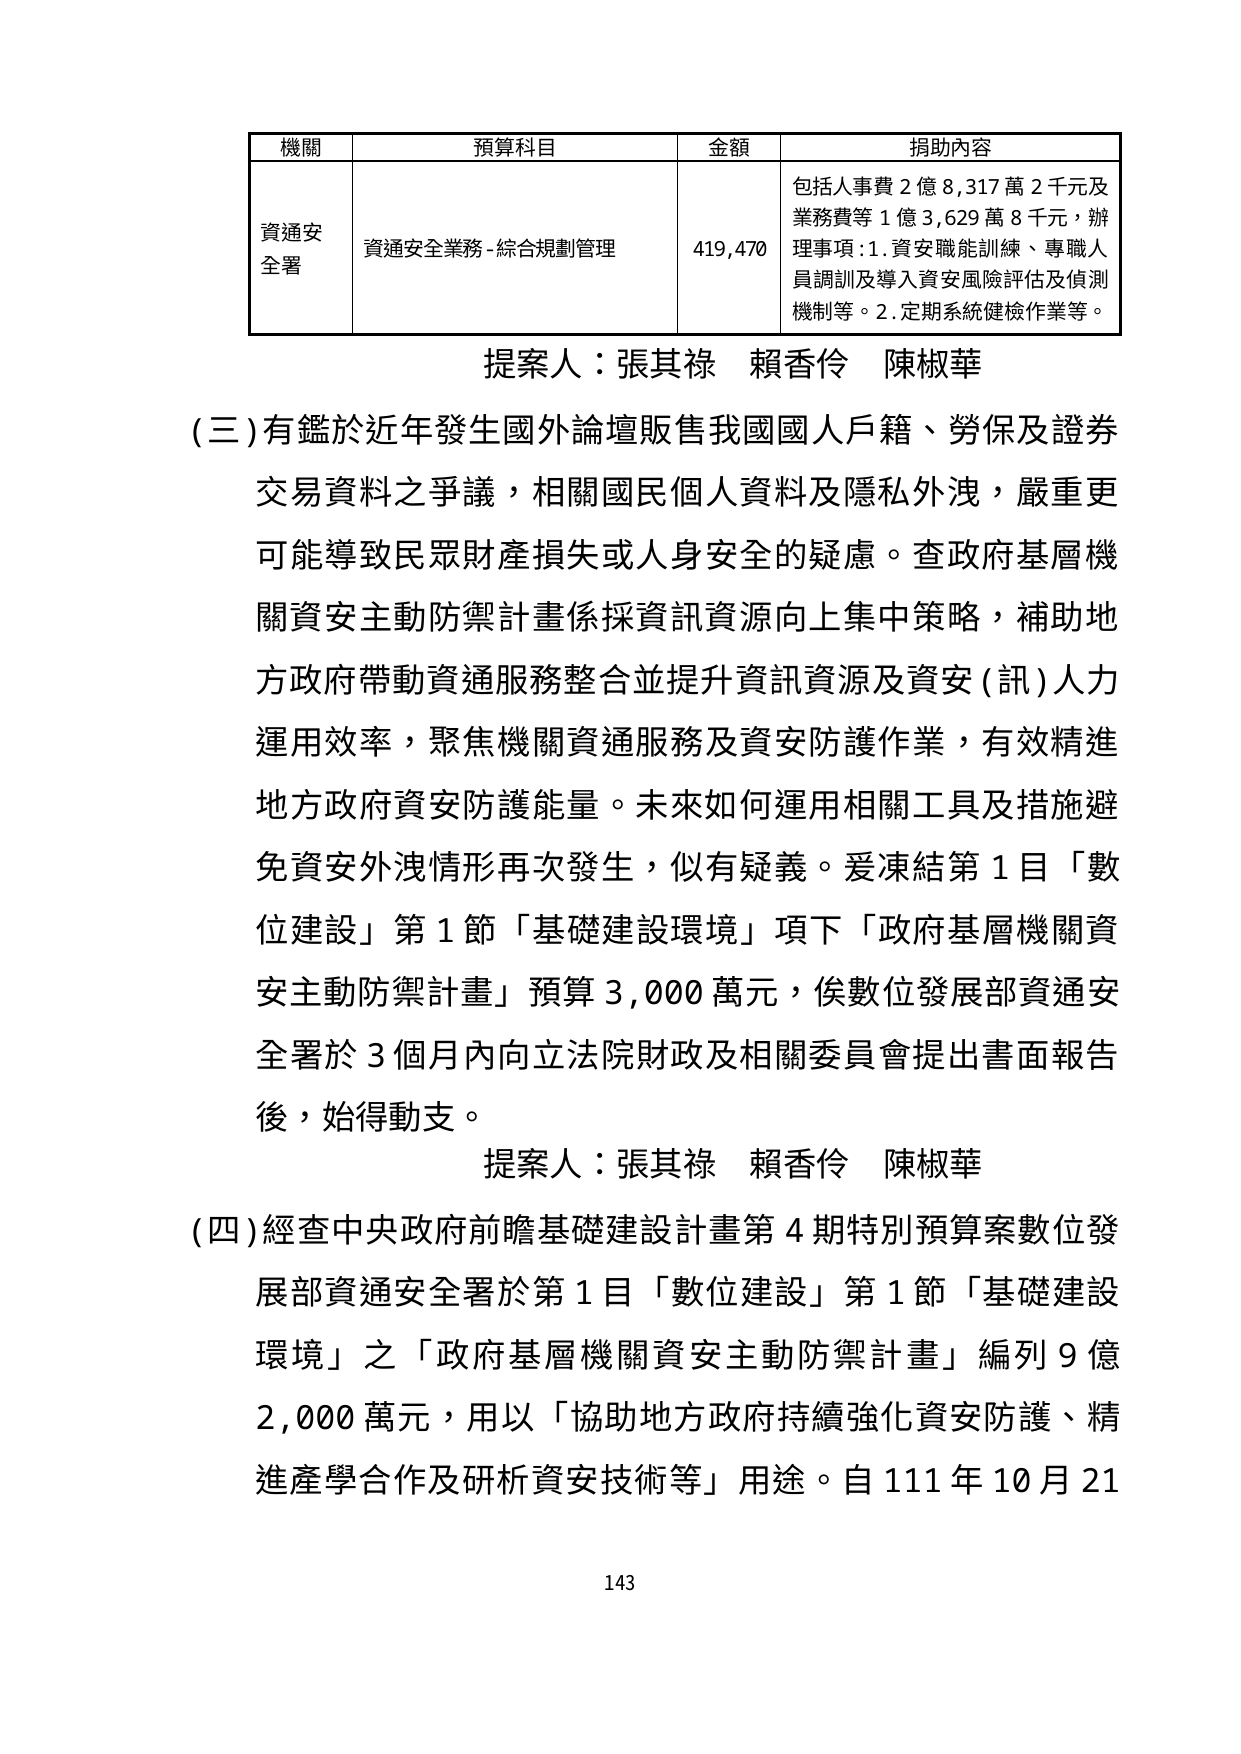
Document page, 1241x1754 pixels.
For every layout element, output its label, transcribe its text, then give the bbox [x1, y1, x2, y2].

text 提案人：張其祿 賴香伶 陳椒華 [483, 1136, 1120, 1186]
table_cell 資通安全業務-綜合規劃管理 [353, 162, 677, 333]
text (四)經查中央政府前瞻基礎建設計畫第4期特別預算案數位發展部資通安全署於第1目「數位建設」第1節「基礎建設環境」之「政府基層機關資安主動防禦計畫」編列9億2,000萬元，用以「協助地方政府持續強化資安防護、精進產學合作及研析資安技術等」用途。自111年10月21 [187, 1186, 1120, 1498]
table_cell 資通安全署 [251, 162, 352, 333]
table_cell 包括人事費2億8,317萬2千元及業務費等1億3,629萬8千元，辦理事項:1.資安職能訓練、專職人員調訓及導入資安風險評估及偵測機制等。2.定期系統健檢作業等。 [781, 162, 1119, 333]
table_header 預算科目 [353, 135, 677, 160]
table_cell 419,470 [678, 162, 780, 333]
table_header 金額 [678, 135, 780, 160]
table_header 捐助內容 [781, 135, 1119, 160]
table_header 機關 [251, 135, 352, 160]
text (三)有鑑於近年發生國外論壇販售我國國人戶籍、勞保及證券交易資料之爭議，相關國民個人資料及隱私外洩，嚴重更可能導致民眾財產損失或人身安全的疑慮。查政府基層機關資安主動防禦計畫係採資訊資源向上集中策略，補助地方政府帶動資通服務整合並提升資訊資源及資安(訊)人力運用效率，聚焦機關資通服務及資安防護作業，有效精進地方政府資安防護能量。未來如何運用相關工具及措施避免資安外洩情形再次發生，似有疑義。爰凍結第1目「數位建設」第1節「基礎建設環境」項下「政府基層機關資安主動防禦計畫」預算3,000萬元，俟數位發展部資通安全署於3個月內向立法院財政及相關委員會提出書面報告後，始得動支。 [187, 386, 1120, 1136]
text 提案人：張其祿 賴香伶 陳椒華 [483, 336, 1120, 386]
